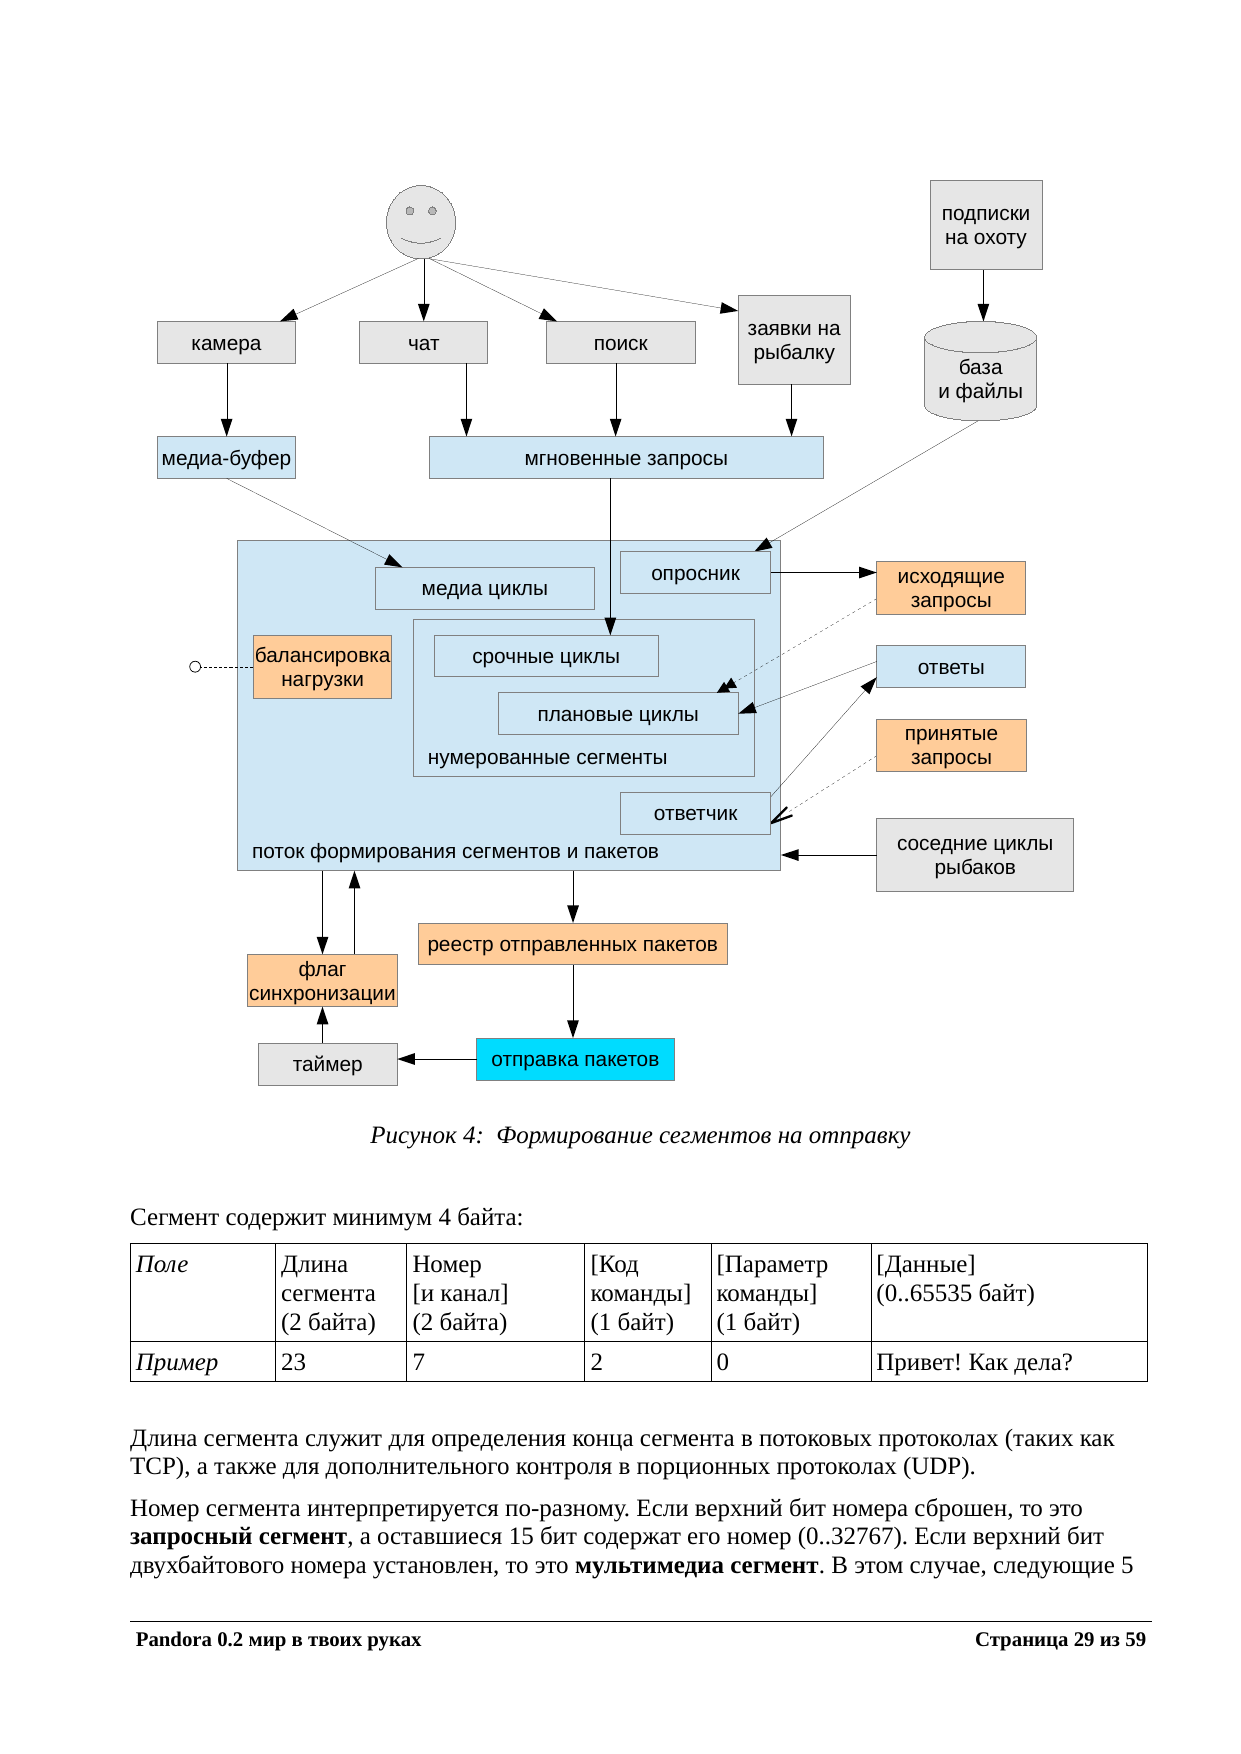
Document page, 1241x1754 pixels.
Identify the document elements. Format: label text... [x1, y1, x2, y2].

text Рисунок 4: Формирование сегментов на отправку [127, 1120, 1155, 1149]
table_header [Данные] (0..65535 байт) [872, 1244, 1147, 1341]
table_cell 0 [712, 1342, 871, 1381]
table_cell 7 [407, 1342, 584, 1381]
table_header Длина сегмента (2 байта) [276, 1244, 406, 1341]
text Сегмент содержит минимум 4 байта: [130, 1202, 1152, 1231]
table_header Номер [и канал] (2 байта) [407, 1244, 584, 1341]
table_cell Пример [131, 1342, 275, 1381]
table_cell 23 [276, 1342, 406, 1381]
text Длина сегмента служит для определения конца сегмента в потоковых протоколах (таких как TCP), а также для дополнительного контроля в порционных протоколах (UDP). [130, 1423, 1152, 1480]
table_header [Код команды] (1 байт) [585, 1244, 711, 1341]
table_cell Привет! Как дела? [872, 1342, 1147, 1381]
table_header [Параметр команды] (1 байт) [712, 1244, 871, 1341]
text Номер сегмента интерпретируется по-разному. Если верхний бит номера сброшен, то это запросный сегмент, а оставшиеся 15 бит содержат его номер (0..32767). Если верхний бит двухбайтового номера установлен, то это мультимедиа сегмент. В этом случае, следующие 5 [130, 1493, 1152, 1579]
table_header Поле [131, 1244, 275, 1341]
table_cell 2 [585, 1342, 711, 1381]
